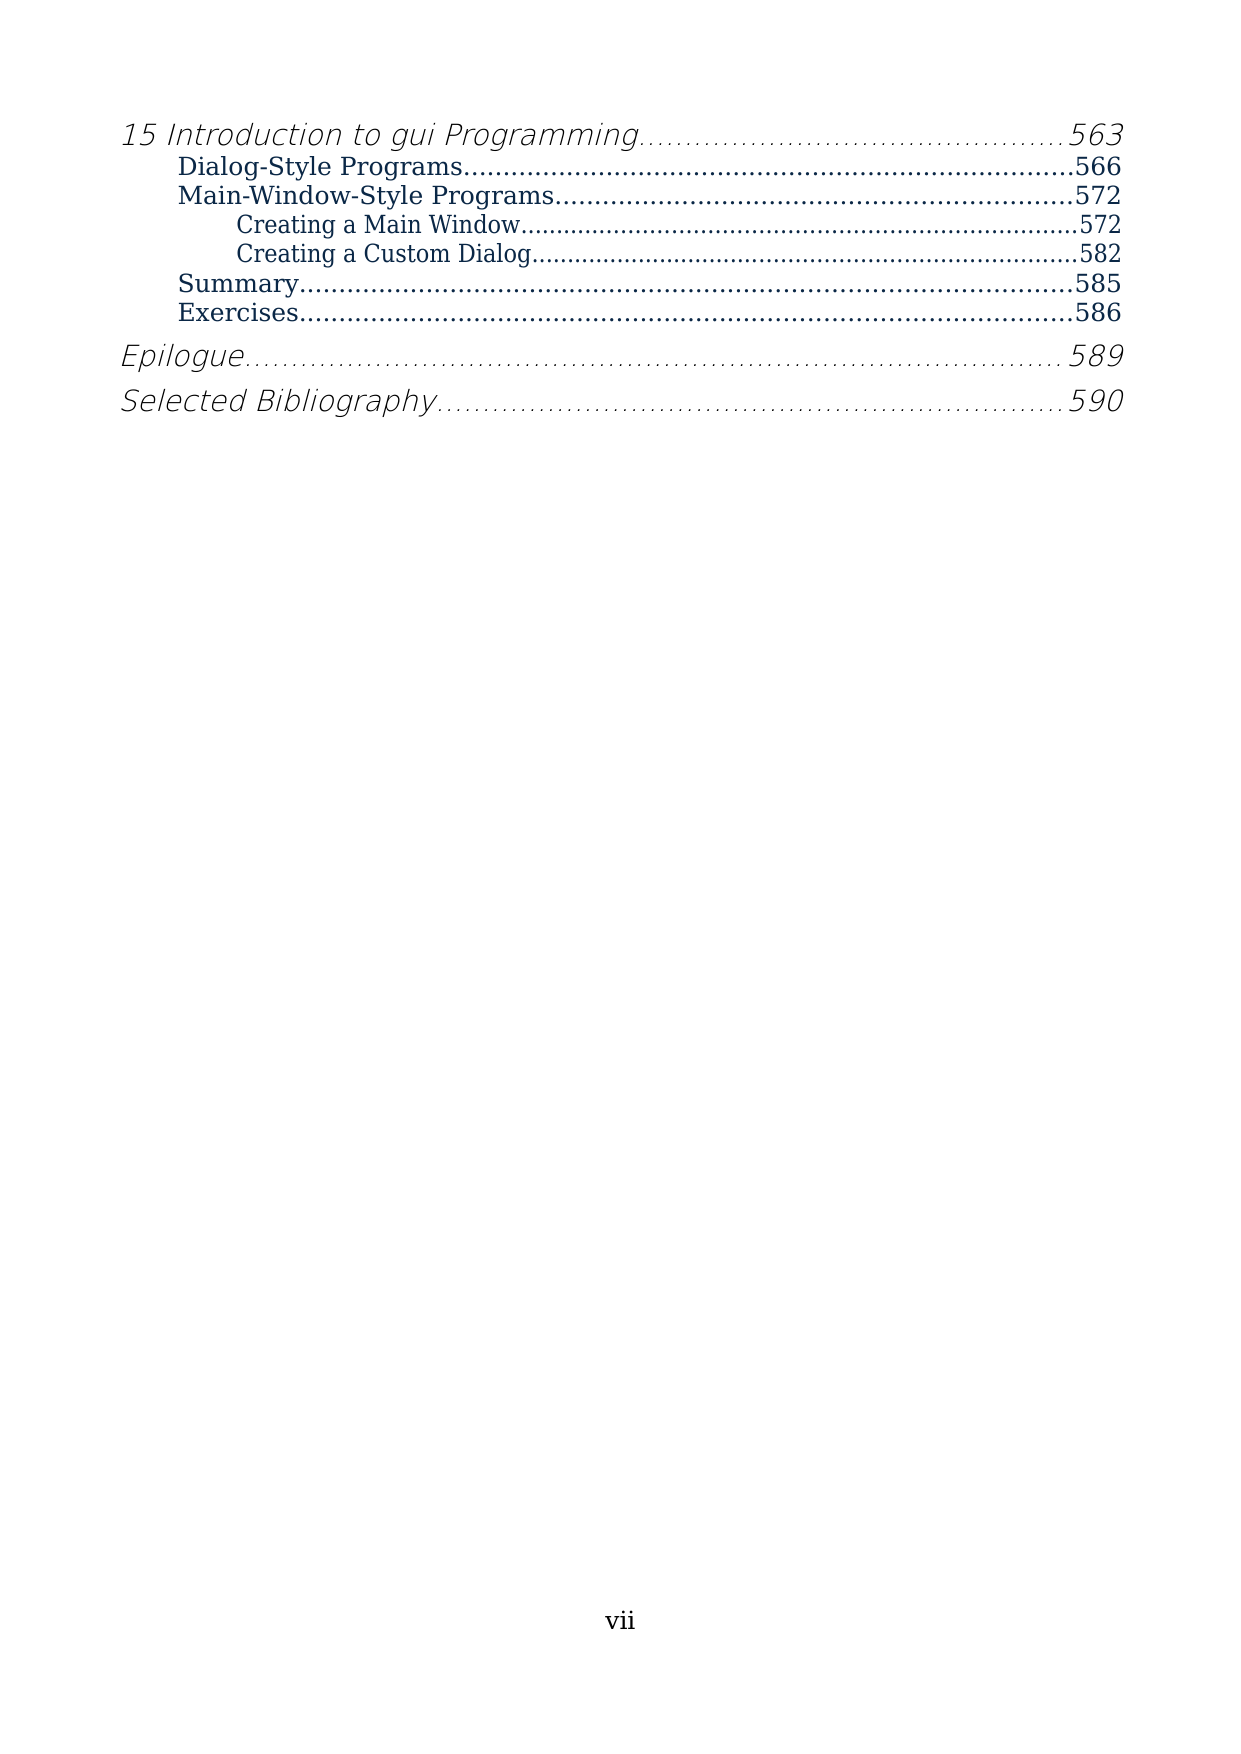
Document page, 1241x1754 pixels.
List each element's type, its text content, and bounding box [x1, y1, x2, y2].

text Creating a Custom Dialog 582 [236, 239, 1122, 269]
text Dialog-Style Programs 566 [177, 152, 1122, 181]
text Main-Window-Style Programs 572 [177, 181, 1122, 210]
text 15 Introduction to gui Programming 563 [118, 118, 1122, 152]
text Selected Bibliography 590 [118, 384, 1122, 418]
text Epilogue 589 [118, 339, 1122, 373]
text Creating a Main Window 572 [236, 210, 1122, 239]
text Summary 585 [177, 269, 1122, 298]
text Exercises 586 [177, 298, 1122, 327]
